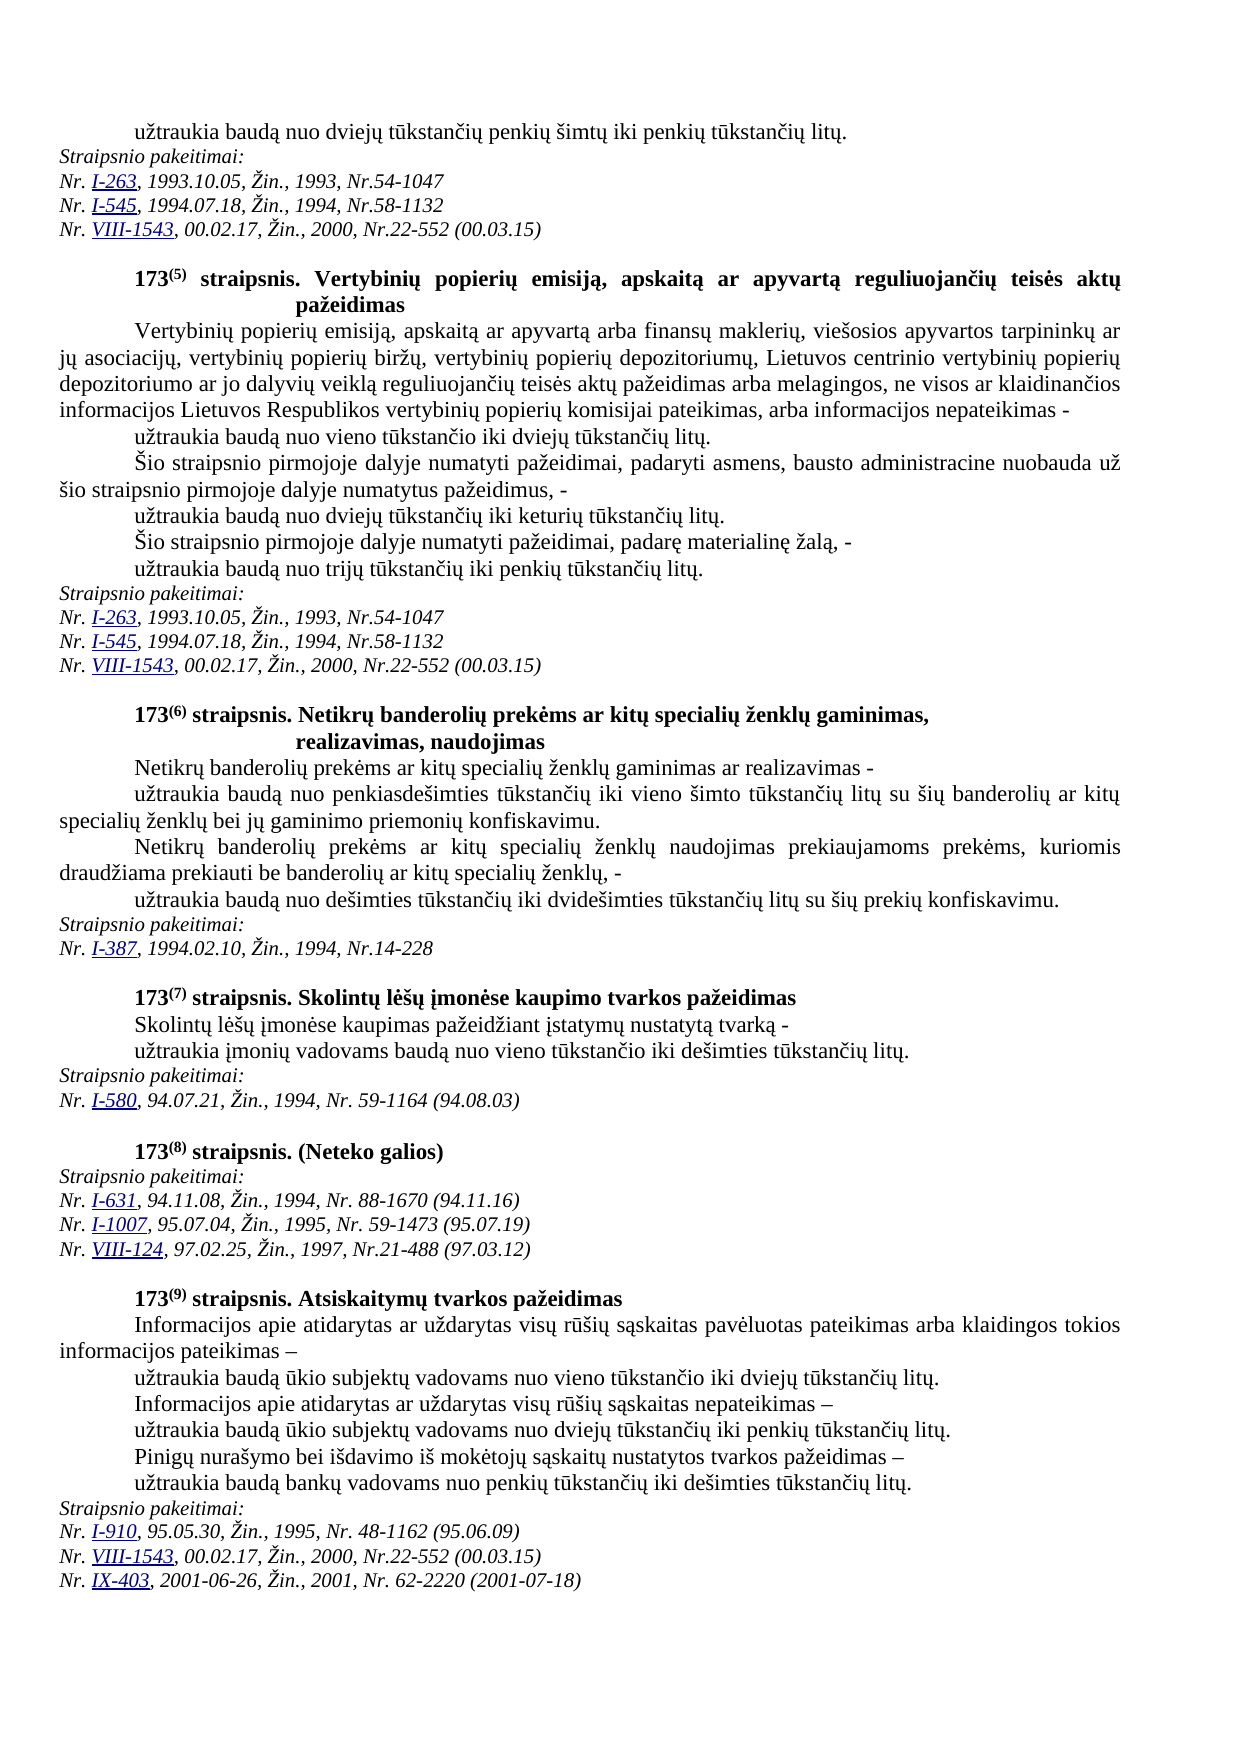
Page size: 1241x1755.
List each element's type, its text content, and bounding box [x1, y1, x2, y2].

text užtraukia baudą ūkio subjektų vadovams nuo vieno tūkstančio iki dviejų tūkstančių litų. [59, 1364, 1122, 1390]
text užtraukia baudą nuo dešimties tūkstančių iki dvidešimties tūkstančių litų su šių prekių konfiskavimu. [59, 886, 1122, 912]
text Nr. I-545, 1994.07.18, Žin., 1994, Nr.58-1132 [59, 629, 1122, 653]
text Nr. VIII-1543, 00.02.17, Žin., 2000, Nr.22-552 (00.03.15) [59, 653, 1122, 677]
text Informacijos apie atidarytas ar uždarytas visų rūšių sąskaitas pavėluotas pateikimas arba klaidingos tokios informacijos pateikimas – [59, 1311, 1122, 1364]
text Nr. I-387, 1994.02.10, Žin., 1994, Nr.14-228 [59, 936, 1122, 960]
text 173(5) straipsnis. Vertybinių popierių emisiją, apskaitą ar apyvartą reguliuojančių teisės aktų pažeidimas [134, 265, 1122, 317]
text Straipsnio pakeitimai: [59, 1495, 1122, 1519]
text Nr. I-631, 94.11.08, Žin., 1994, Nr. 88-1670 (94.11.16) [59, 1188, 1122, 1212]
text Nr. VIII-1543, 00.02.17, Žin., 2000, Nr.22-552 (00.03.15) [59, 1543, 1122, 1568]
text Straipsnio pakeitimai: [59, 1164, 1122, 1188]
text Nr. I-263, 1993.10.05, Žin., 1993, Nr.54-1047 [59, 605, 1122, 629]
text Skolintų lėšų įmonėse kaupimas pažeidžiant įstatymų nustatytą tvarką - [59, 1011, 1122, 1037]
text Pinigų nurašymo bei išdavimo iš mokėtojų sąskaitų nustatytos tvarkos pažeidimas – [59, 1443, 1122, 1469]
text Straipsnio pakeitimai: [59, 144, 1122, 168]
text realizavimas, naudojimas [59, 728, 1122, 754]
text Nr. VIII-1543, 00.02.17, Žin., 2000, Nr.22-552 (00.03.15) [59, 217, 1122, 241]
text Straipsnio pakeitimai: [59, 912, 1122, 936]
text užtraukia baudą nuo dviejų tūkstančių iki keturių tūkstančių litų. [59, 502, 1122, 528]
text Netikrų banderolių prekėms ar kitų specialių ženklų gaminimas ar realizavimas - [59, 754, 1122, 780]
text Nr. I-910, 95.05.30, Žin., 1995, Nr. 48-1162 (95.06.09) [59, 1519, 1122, 1543]
text 173(6) straipsnis. Netikrų banderolių prekėms ar kitų specialių ženklų gaminimas, [59, 701, 1122, 728]
text Informacijos apie atidarytas ar uždarytas visų rūšių sąskaitas nepateikimas – [59, 1390, 1122, 1416]
text užtraukia baudą nuo vieno tūkstančio iki dviejų tūkstančių litų. [59, 423, 1122, 449]
text Nr. VIII-124, 97.02.25, Žin., 1997, Nr.21-488 (97.03.12) [59, 1236, 1122, 1261]
text užtraukia įmonių vadovams baudą nuo vieno tūkstančio iki dešimties tūkstančių litų. [59, 1037, 1122, 1063]
text Nr. IX-403, 2001-06-26, Žin., 2001, Nr. 62-2220 (2001-07-18) [59, 1568, 1122, 1592]
text 173(9) straipsnis. Atsiskaitymų tvarkos pažeidimas [59, 1284, 1122, 1311]
text 173(7) straipsnis. Skolintų lėšų įmonėse kaupimo tvarkos pažeidimas [59, 984, 1122, 1011]
text Nr. I-580, 94.07.21, Žin., 1994, Nr. 59-1164 (94.08.03) [59, 1087, 1122, 1112]
text Vertybinių popierių emisiją, apskaitą ar apyvartą arba finansų maklerių, viešosios apyvartos tarpininkų ar jų asociacijų, vertybinių popierių biržų, vertybinių popierių depozitoriumų, Lietuvos centrinio vertybinių popierių depozitoriumo ar jo dalyvių veiklą reguliuojančių teisės aktų pažeidimas arba melagingos, ne visos ar klaidinančios informacijos Lietuvos Respublikos vertybinių popierių komisijai pateikimas, arba informacijos nepateikimas - [59, 317, 1122, 423]
text užtraukia baudą ūkio subjektų vadovams nuo dviejų tūkstančių iki penkių tūkstančių litų. [59, 1416, 1122, 1443]
text užtraukia baudą nuo penkiasdešimties tūkstančių iki vieno šimto tūkstančių litų su šių banderolių ar kitų specialių ženklų bei jų gaminimo priemonių konfiskavimu. [59, 780, 1122, 833]
text užtraukia baudą bankų vadovams nuo penkių tūkstančių iki dešimties tūkstančių litų. [59, 1469, 1122, 1495]
text Straipsnio pakeitimai: [59, 581, 1122, 605]
text Šio straipsnio pirmojoje dalyje numatyti pažeidimai, padarę materialinę žalą, - [59, 528, 1122, 555]
text Šio straipsnio pirmojoje dalyje numatyti pažeidimai, padaryti asmens, bausto administracine nuobauda už šio straipsnio pirmojoje dalyje numatytus pažeidimus, - [59, 449, 1122, 502]
text 173(8) straipsnis. (Neteko galios) [59, 1138, 1122, 1164]
text užtraukia baudą nuo trijų tūkstančių iki penkių tūkstančių litų. [59, 555, 1122, 581]
text Nr. I-545, 1994.07.18, Žin., 1994, Nr.58-1132 [59, 193, 1122, 217]
text Netikrų banderolių prekėms ar kitų specialių ženklų naudojimas prekiaujamoms prekėms, kuriomis draudžiama prekiauti be banderolių ar kitų specialių ženklų, - [59, 833, 1122, 886]
text užtraukia baudą nuo dviejų tūkstančių penkių šimtų iki penkių tūkstančių litų. [59, 118, 1122, 144]
text Nr. I-263, 1993.10.05, Žin., 1993, Nr.54-1047 [59, 168, 1122, 193]
text Straipsnio pakeitimai: [59, 1063, 1122, 1087]
text Nr. I-1007, 95.07.04, Žin., 1995, Nr. 59-1473 (95.07.19) [59, 1212, 1122, 1236]
